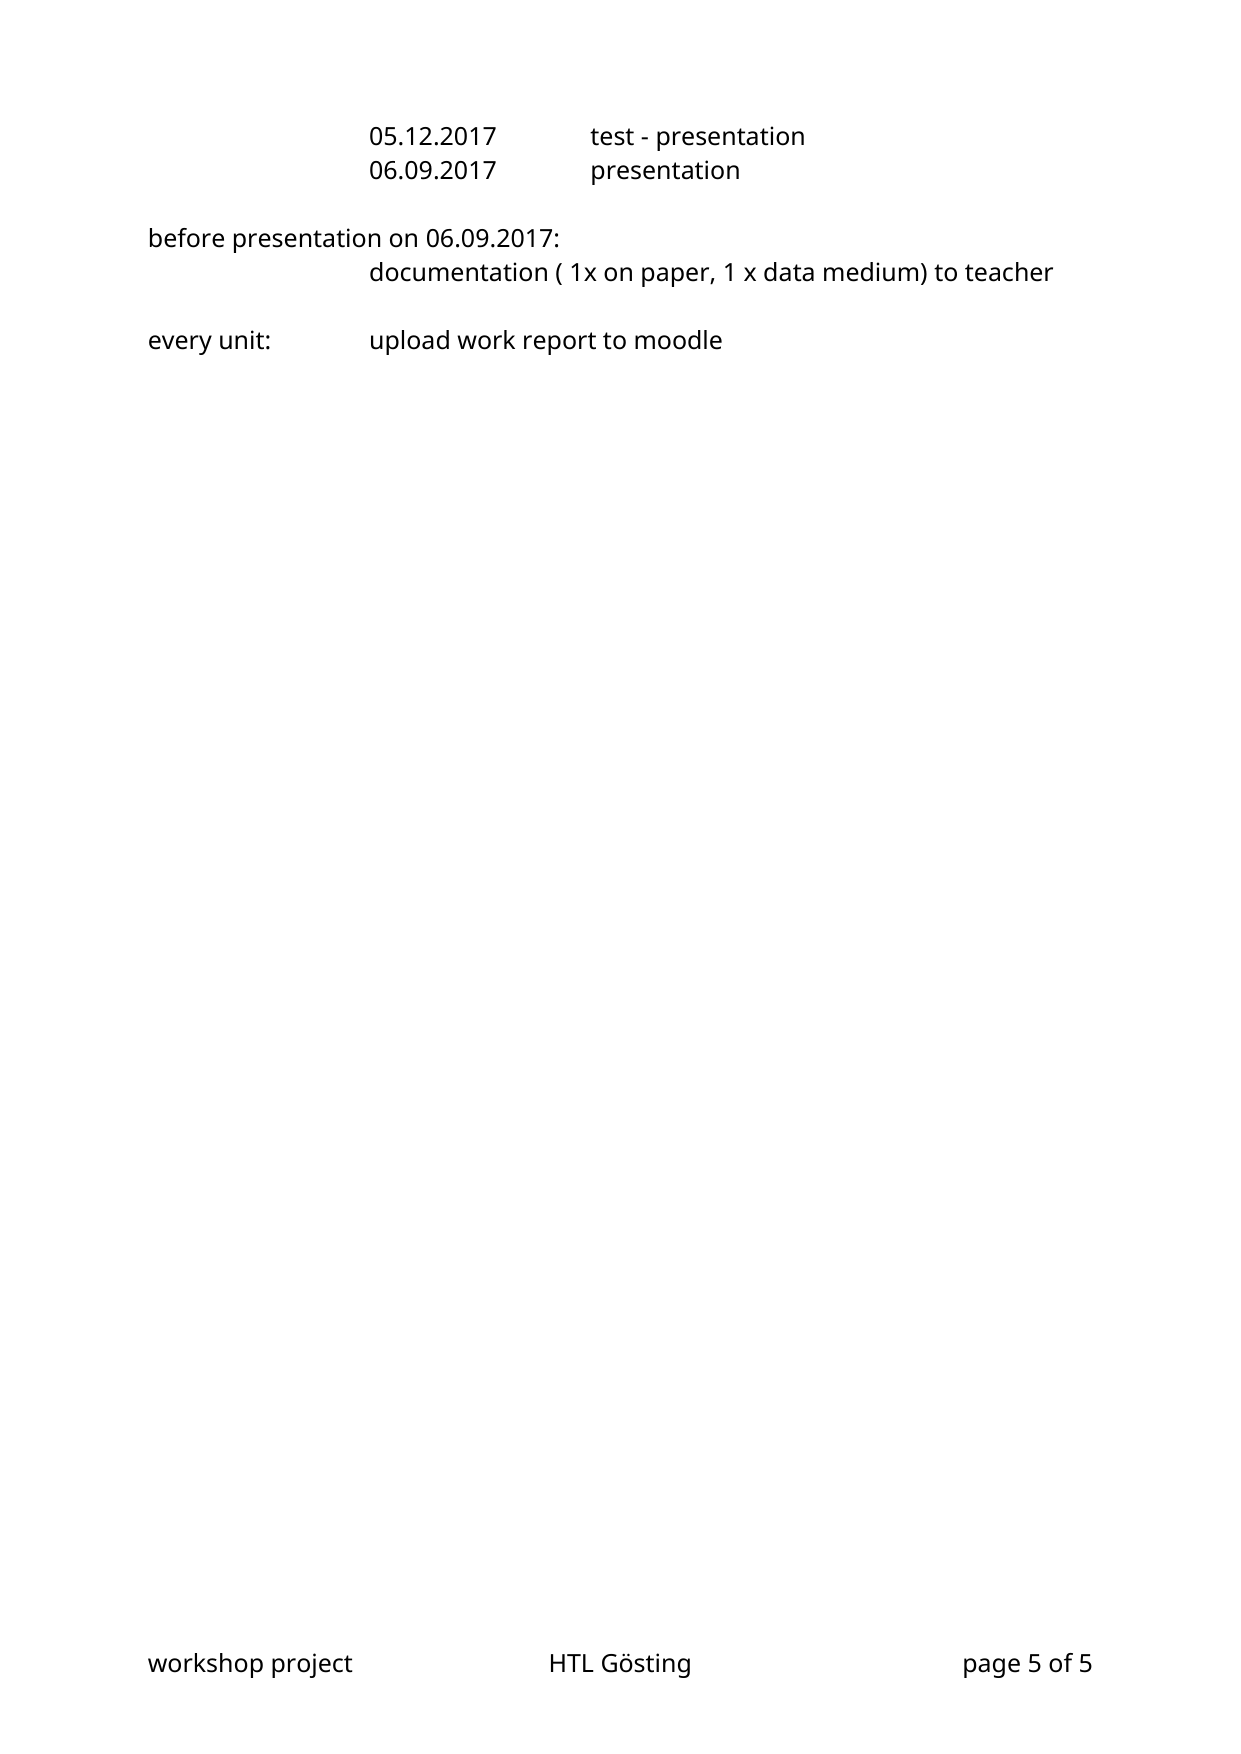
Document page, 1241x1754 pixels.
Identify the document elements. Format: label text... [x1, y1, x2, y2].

text 06.09.2017 presentation [148, 152, 1240, 186]
text documentation ( 1x on paper, 1 x data medium) to teacher [148, 254, 1240, 288]
text before presentation on 06.09.2017: [148, 220, 1240, 254]
text every unit: upload work report to moodle [148, 323, 1240, 357]
text 05.12.2017 test - presentation [148, 118, 1240, 152]
